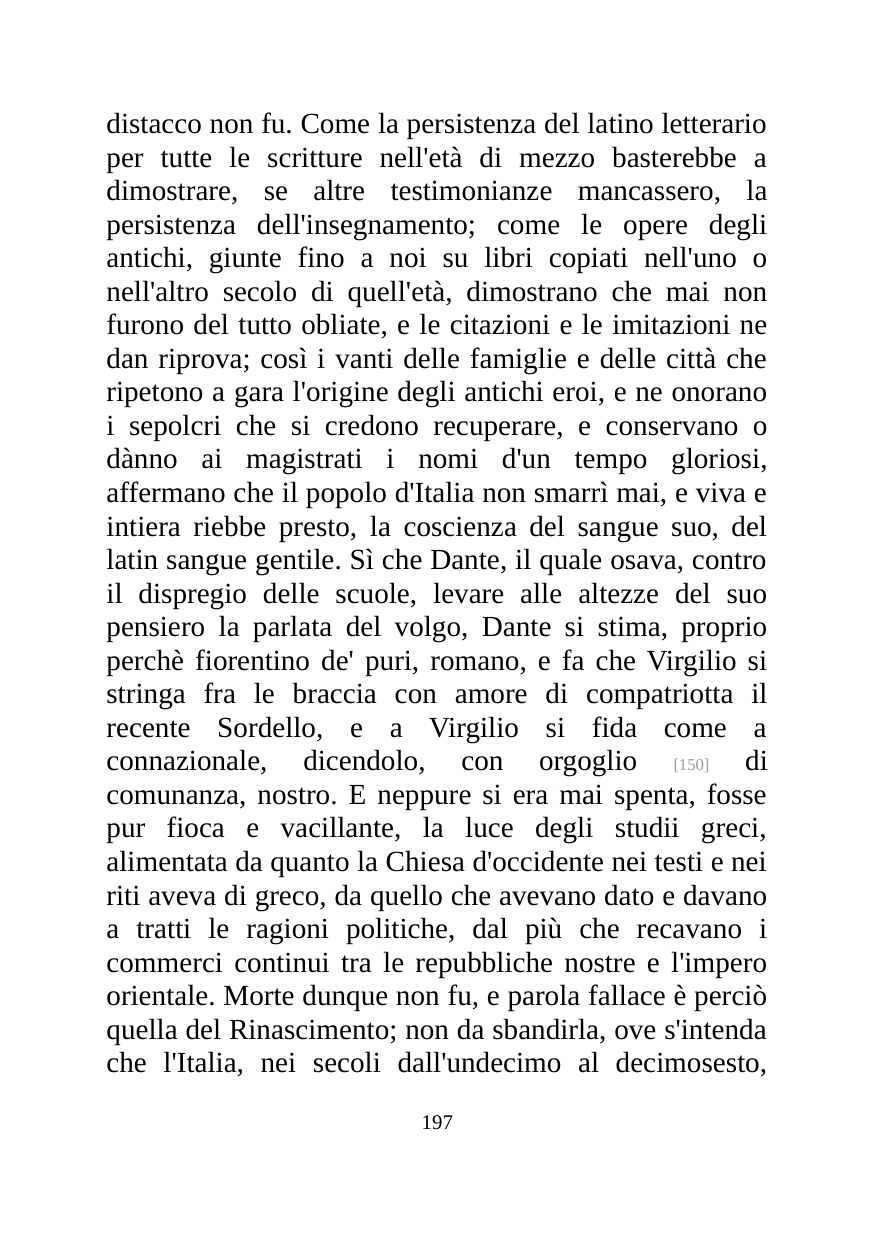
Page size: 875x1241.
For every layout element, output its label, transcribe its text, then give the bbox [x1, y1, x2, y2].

text distacco non fu. Come la persistenza del latino letterario per tutte le scritture nell'età di mezzo basterebbe a dimostrare, se altre testimonianze mancassero, la persistenza dell'insegnamento; come le opere degli antichi, giunte fino a noi su libri copiati nell'uno o nell'altro secolo di quell'età, dimostrano che mai non furono del tutto obliate, e le citazioni e le imitazioni ne dan riprova; così i vanti delle famiglie e delle città che ripetono a gara l'origine degli antichi eroi, e ne onorano i sepolcri che si credono recuperare, e conservano o dànno ai magistrati i nomi d'un tempo gloriosi, affermano che il popolo d'Italia non smarrì mai, e viva e intiera riebbe presto, la coscienza del sangue suo, del latin sangue gentile. Sì che Dante, il quale osava, contro il dispregio delle scuole, levare alle altezze del suo pensiero la parlata del volgo, Dante si stima, proprio perchè fiorentino de' puri, romano, e fa che Virgilio si stringa fra le braccia con amore di compatriotta il recente Sordello, e a Virgilio si fida come a connazionale, dicendolo, con orgoglio [150] di comunanza, nostro. E neppure si era mai spenta, fosse pur fioca e vacillante, la luce degli studii greci, alimentata da quanto la Chiesa d'occidente nei testi e nei riti aveva di greco, da quello che avevano dato e davano a tratti le ragioni politiche, dal più che recavano i commerci continui tra le repubbliche nostre e l'impero orientale. Morte dunque non fu, e parola fallace è perciò quella del Rinascimento; non da sbandirla, ove s'intenda che l'Italia, nei secoli dall'undecimo al decimosesto, [106, 106, 768, 1079]
